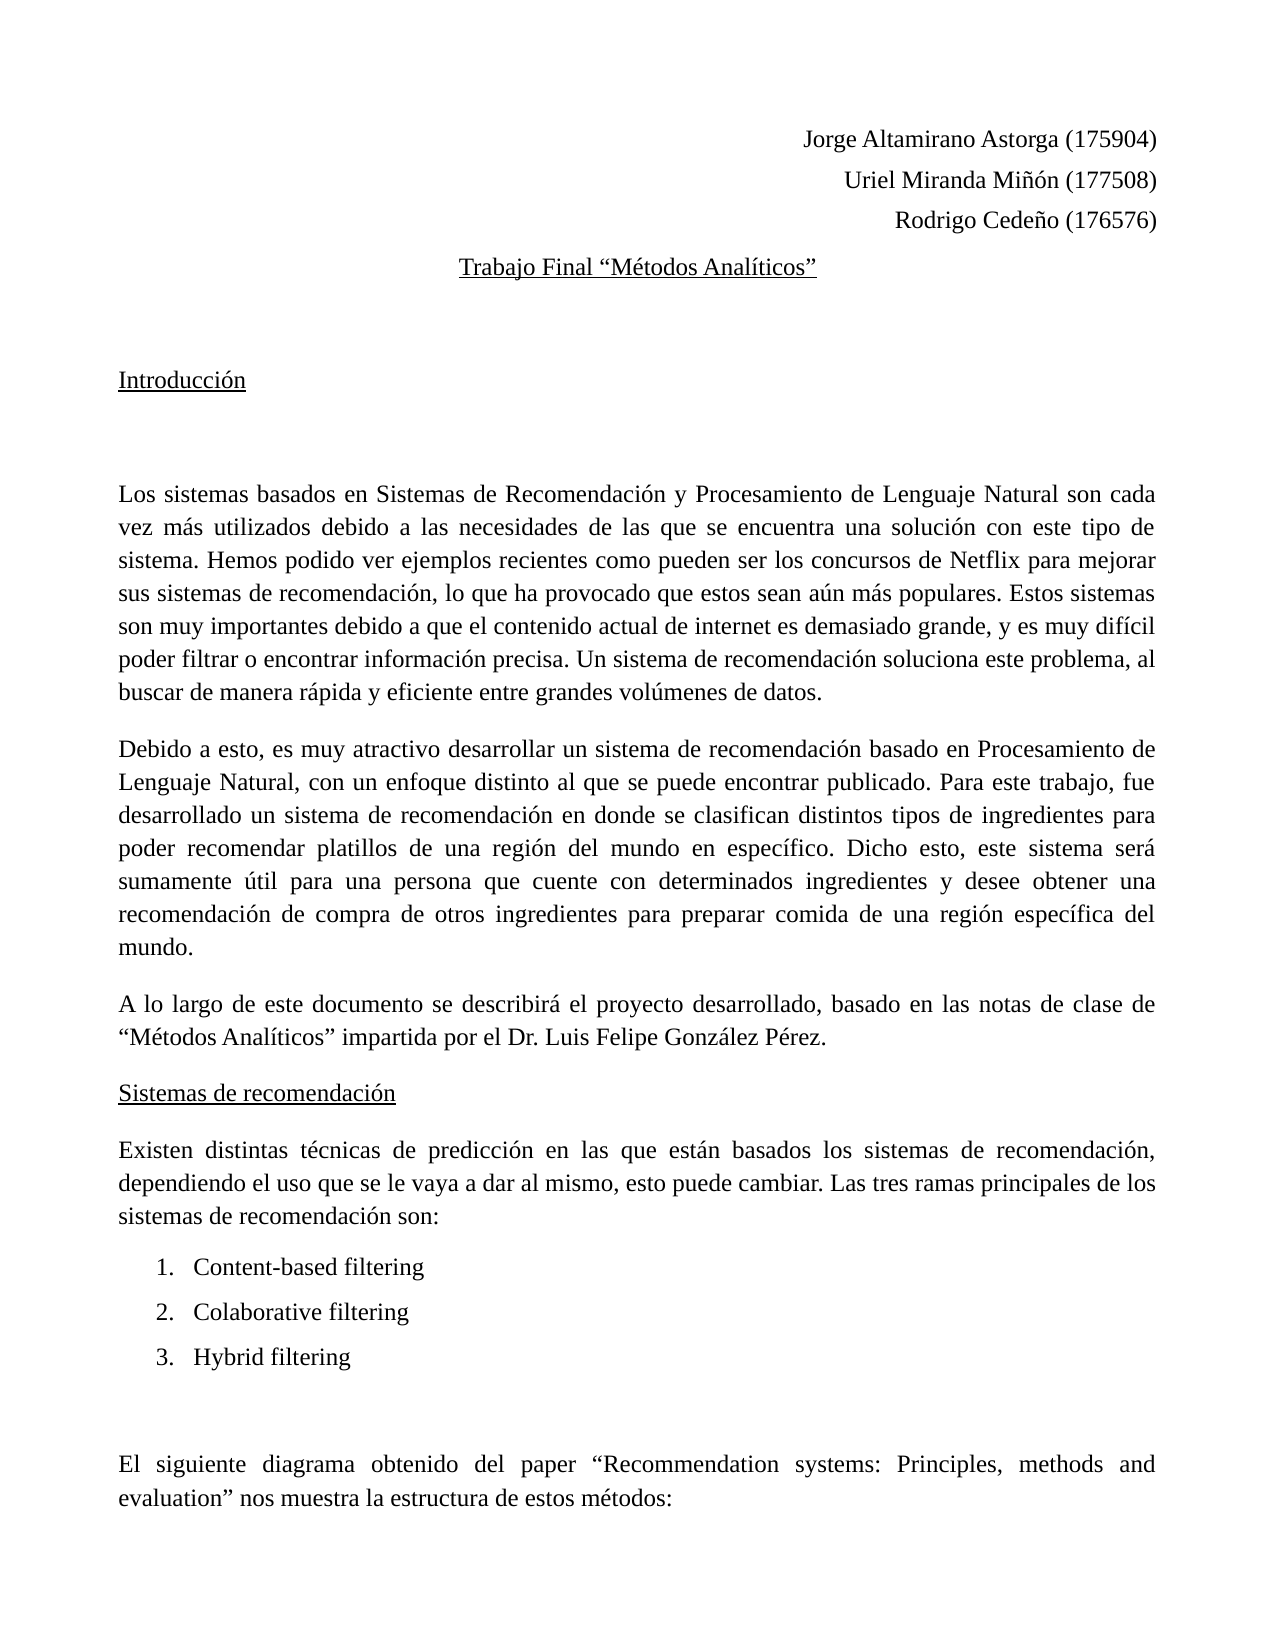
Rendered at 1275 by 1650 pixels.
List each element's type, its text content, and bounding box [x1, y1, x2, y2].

list Colaborative filtering [156, 1297, 1157, 1326]
text Trabajo Final “Métodos Analíticos” [118, 252, 1157, 281]
text Uriel Miranda Miñón (177508) [118, 165, 1157, 193]
text Introducción [118, 365, 1157, 394]
list Hybrid filtering [156, 1342, 1157, 1371]
list Content-based filtering [156, 1252, 1157, 1281]
text Jorge Altamirano Astorga (175904) [118, 124, 1157, 153]
text Debido a esto, es muy atractivo desarrollar un sistema de recomendación basado en Procesamiento de Lenguaje Natural, con un enfoque distinto al que se puede encontrar publicado. Para este trabajo, fue desarrollado un sistema de recomendación en donde se clasifican distintos tipos de ingredientes para poder recomendar platillos de una región del mundo en específico. Dicho esto, este sistema será sumamente útil para una persona que cuente con determinados ingredientes y desee obtener una recomendación de compra de otros ingredientes para preparar comida de una región específica del mundo. [118, 734, 1157, 961]
text A lo largo de este documento se describirá el proyecto desarrollado, basado en las notas de clase de “Métodos Analíticos” impartida por el Dr. Luis Felipe González Pérez. [118, 989, 1157, 1051]
text El siguiente diagrama obtenido del paper “Recommendation systems: Principles, methods and evaluation” nos muestra la estructura de estos métodos: [118, 1449, 1157, 1511]
text Rodrigo Cedeño (176576) [118, 205, 1157, 234]
text Existen distintas técnicas de predicción en las que están basados los sistemas de recomendación, dependiendo el uso que se le vaya a dar al mismo, esto puede cambiar. Las tres ramas principales de los sistemas de recomendación son: [118, 1135, 1157, 1230]
text Sistemas de recomendación [118, 1078, 1157, 1107]
text Los sistemas basados en Sistemas de Recomendación y Procesamiento de Lenguaje Natural son cada vez más utilizados debido a las necesidades de las que se encuentra una solución con este tipo de sistema. Hemos podido ver ejemplos recientes como pueden ser los concursos de Netflix para mejorar sus sistemas de recomendación, lo que ha provocado que estos sean aún más populares. Estos sistemas son muy importantes debido a que el contenido actual de internet es demasiado grande, y es muy difícil poder filtrar o encontrar información precisa. Un sistema de recomendación soluciona este problema, al buscar de manera rápida y eficiente entre grandes volúmenes de datos. [118, 479, 1157, 706]
